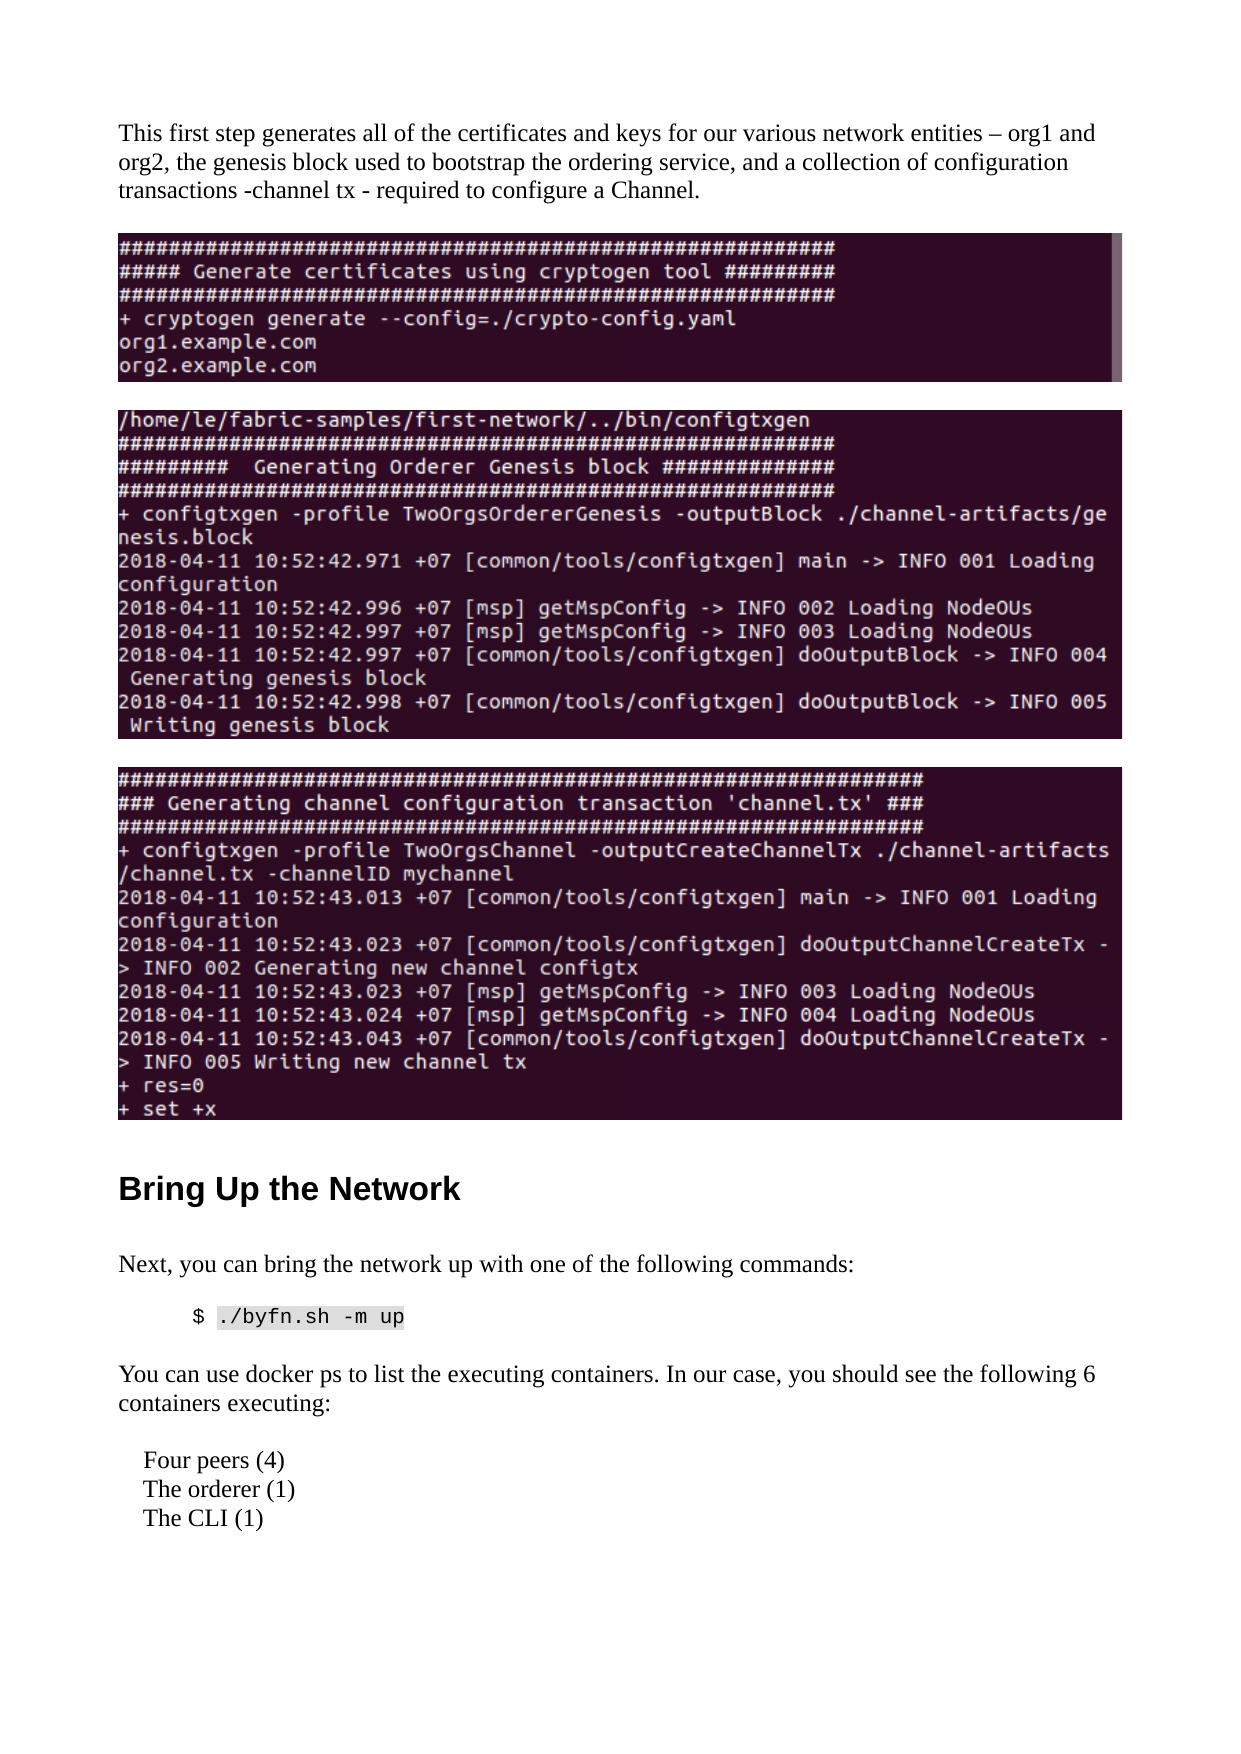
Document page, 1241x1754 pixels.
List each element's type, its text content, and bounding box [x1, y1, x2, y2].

text The CLI (1) [118, 1503, 1122, 1531]
text $ ./byfn.sh -m up [118, 1306, 1122, 1330]
text Four peers (4) [118, 1445, 1122, 1474]
picture [118, 767, 1123, 1120]
subtitle Bring Up the Network [118, 1169, 1122, 1208]
text Next, you can bring the network up with one of the following commands: [118, 1249, 1122, 1278]
text The orderer (1) [118, 1474, 1122, 1503]
picture [118, 410, 1123, 739]
text You can use docker ps to list the executing containers. In our case, you should see the following 6 containers executing: [118, 1359, 1122, 1416]
text This first step generates all of the certificates and keys for our various network entities – org1 and org2, the genesis block used to bootstrap the ordering service, and a collection of configuration transactions -channel tx - required to configure a Channel. [118, 118, 1122, 204]
picture [118, 233, 1123, 382]
